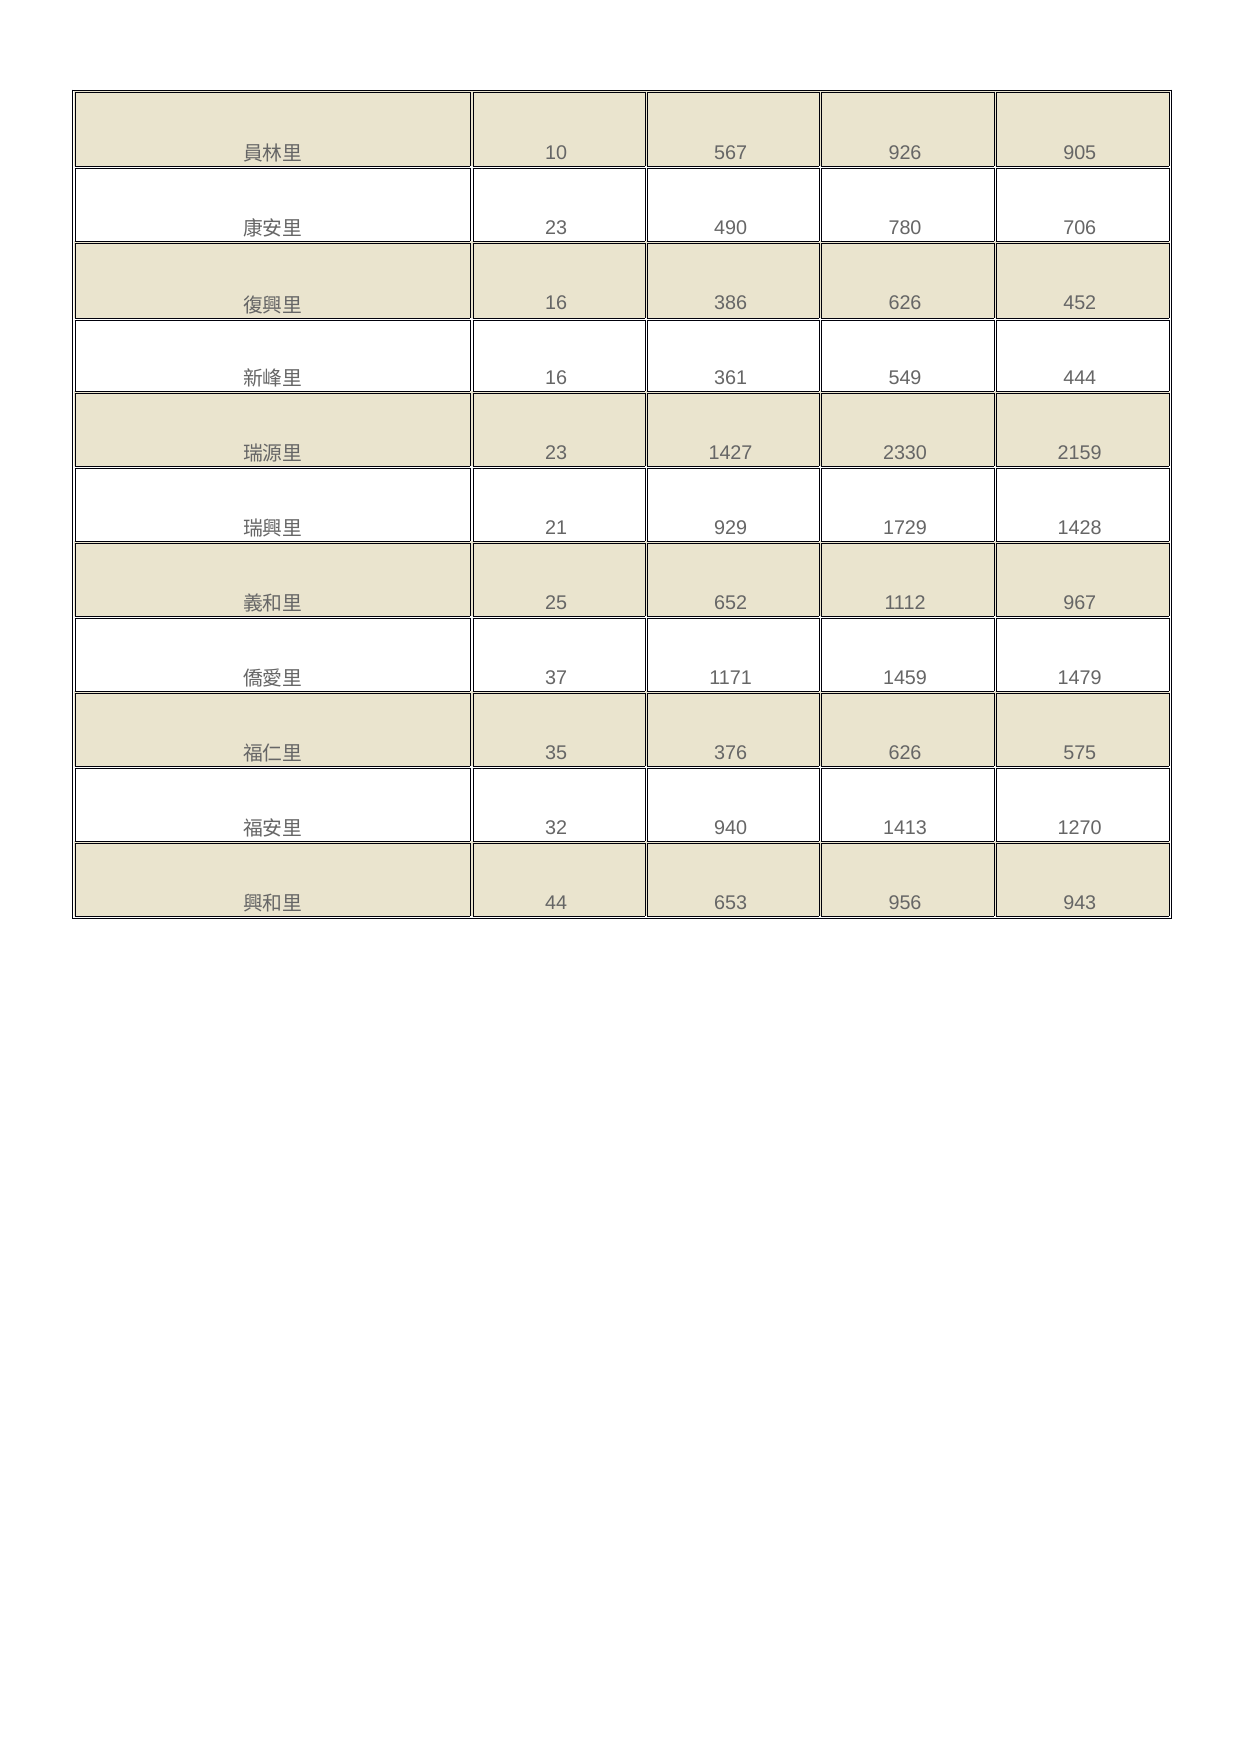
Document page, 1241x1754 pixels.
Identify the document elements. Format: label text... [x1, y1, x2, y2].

table_cell 626 [822, 694, 994, 766]
table_cell 1171 [648, 619, 819, 691]
table_cell 1413 [822, 769, 994, 841]
table_cell 575 [997, 694, 1169, 766]
table_cell 復興里 [76, 244, 470, 318]
table_cell 員林里 [76, 93, 470, 166]
table_cell 929 [648, 469, 819, 541]
table_cell 興和里 [76, 844, 470, 916]
table_cell 943 [997, 844, 1169, 916]
table_cell 21 [474, 469, 645, 541]
table_cell 444 [997, 321, 1169, 391]
table_cell 37 [474, 619, 645, 691]
table_cell 361 [648, 321, 819, 391]
table_cell 386 [648, 244, 819, 318]
table_cell 490 [648, 169, 819, 241]
table_cell 16 [474, 321, 645, 391]
table_cell 376 [648, 694, 819, 766]
table_cell 926 [822, 93, 994, 166]
table_cell 僑愛里 [76, 619, 470, 691]
table_cell 1112 [822, 544, 994, 616]
table_cell 1270 [997, 769, 1169, 841]
table_cell 康安里 [76, 169, 470, 241]
table_cell 瑞源里 [76, 394, 470, 466]
table_cell 626 [822, 244, 994, 318]
table_cell 瑞興里 [76, 469, 470, 541]
table_cell 福仁里 [76, 694, 470, 766]
table_cell 1479 [997, 619, 1169, 691]
table_cell 新峰里 [76, 321, 470, 391]
table_cell 1427 [648, 394, 819, 466]
table_cell 549 [822, 321, 994, 391]
table_cell 652 [648, 544, 819, 616]
table_cell 25 [474, 544, 645, 616]
table_cell 福安里 [76, 769, 470, 841]
table_cell 905 [997, 93, 1169, 166]
table_cell 2159 [997, 394, 1169, 466]
table_cell 567 [648, 93, 819, 166]
table_cell 956 [822, 844, 994, 916]
table_cell 23 [474, 394, 645, 466]
table_cell 義和里 [76, 544, 470, 616]
table_cell 706 [997, 169, 1169, 241]
table_cell 452 [997, 244, 1169, 318]
table_cell 940 [648, 769, 819, 841]
table_cell 1459 [822, 619, 994, 691]
table_cell 2330 [822, 394, 994, 466]
table_cell 10 [474, 93, 645, 166]
table_cell 16 [474, 244, 645, 318]
table_cell 23 [474, 169, 645, 241]
table_cell 32 [474, 769, 645, 841]
table_cell 967 [997, 544, 1169, 616]
table_cell 1729 [822, 469, 994, 541]
table_cell 1428 [997, 469, 1169, 541]
table_cell 653 [648, 844, 819, 916]
table_cell 44 [474, 844, 645, 916]
table_cell 35 [474, 694, 645, 766]
table_cell 780 [822, 169, 994, 241]
